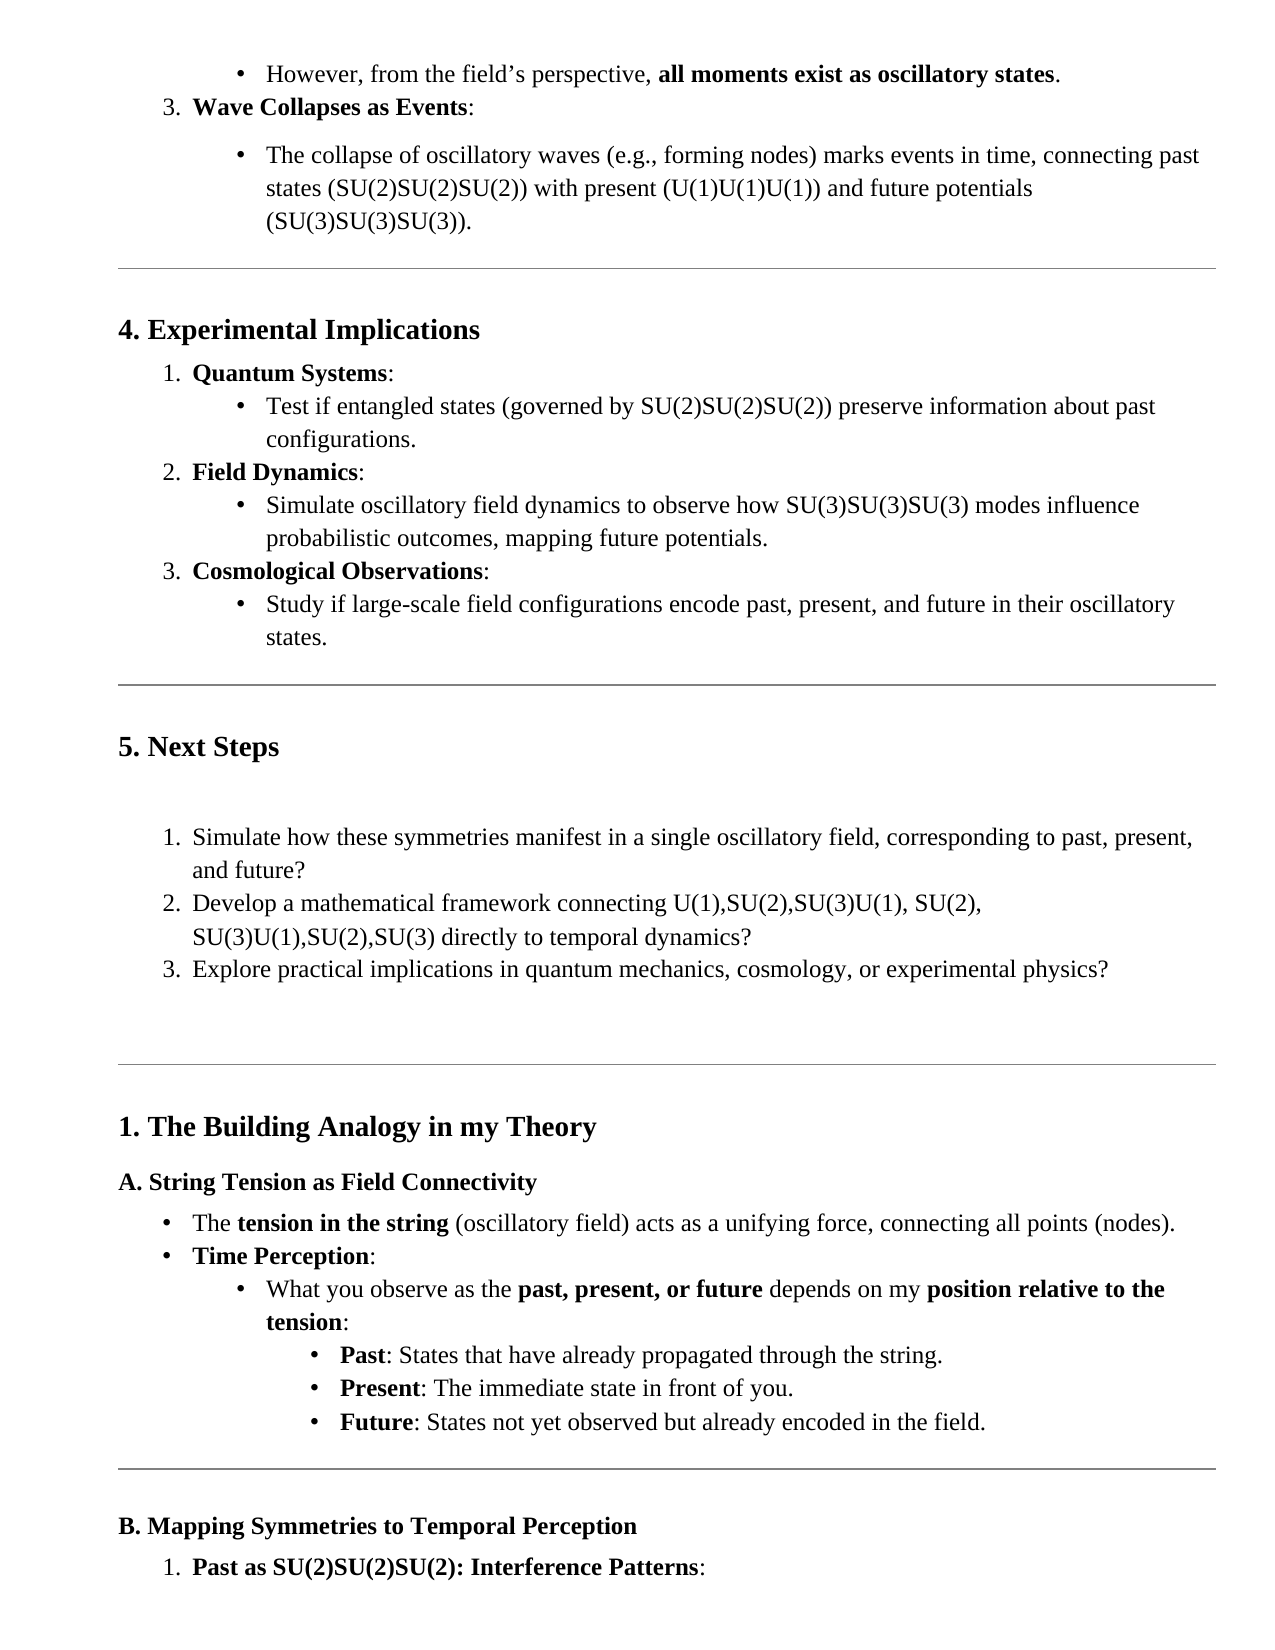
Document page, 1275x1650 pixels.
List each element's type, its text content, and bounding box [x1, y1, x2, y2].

subtitle B. Mapping Symmetries to Temporal Perception [118, 1511, 1216, 1540]
list Past as SU(2)SU(2)SU(2): Interference Patterns: [162, 1552, 1216, 1581]
list Explore practical implications in quantum mechanics, cosmology, or experimental physics? [162, 954, 1216, 983]
list Time Perception: [162, 1241, 1216, 1270]
list Present: The immediate state in front of you. [310, 1373, 1216, 1402]
list Wave Collapses as Events: [162, 92, 1216, 121]
list Future: States not yet observed but already encoded in the field. [310, 1407, 1216, 1435]
list The collapse of oscillatory waves (e.g., forming nodes) marks events in time, connecting past states (SU(2)SU(2)SU(2)) with present (U(1)U(1)U(1)) and future potentials (SU(3)SU(3)SU(3)). [236, 140, 1216, 234]
list Test if entangled states (governed by SU(2)SU(2)SU(2)) preserve information about past configurations. [236, 391, 1216, 453]
list Simulate oscillatory field dynamics to observe how SU(3)SU(3)SU(3) modes influence probabilistic outcomes, mapping future potentials. [236, 490, 1216, 552]
list Simulate how these symmetries manifest in a single oscillatory field, corresponding to past, present, and future? [162, 822, 1216, 884]
list Study if large-scale field configurations encode past, present, and future in their oscillatory states. [236, 589, 1216, 651]
subtitle A. String Tension as Field Connectivity [118, 1167, 1216, 1196]
list The tension in the string (oscillatory field) acts as a unifying force, connecting all points (nodes). [162, 1208, 1216, 1237]
subtitle 1. The Building Analogy in my Theory [118, 1109, 1216, 1142]
list However, from the field’s perspective, all moments exist as oscillatory states. [236, 59, 1216, 88]
list What you observe as the past, present, or future depends on my position relative to the tension: [236, 1274, 1216, 1336]
list Cosmological Observations: [162, 556, 1216, 585]
list Quantum Systems: [162, 358, 1216, 387]
list Field Dynamics: [162, 457, 1216, 486]
subtitle 4. Experimental Implications [118, 312, 1216, 346]
subtitle 5. Next Steps [118, 729, 1216, 762]
list Develop a mathematical framework connecting U(1),SU(2),SU(3)U(1), SU(2), SU(3)U(1),SU(2),SU(3) directly to temporal dynamics? [162, 888, 1216, 950]
list Past: States that have already propagated through the string. [310, 1341, 1216, 1369]
